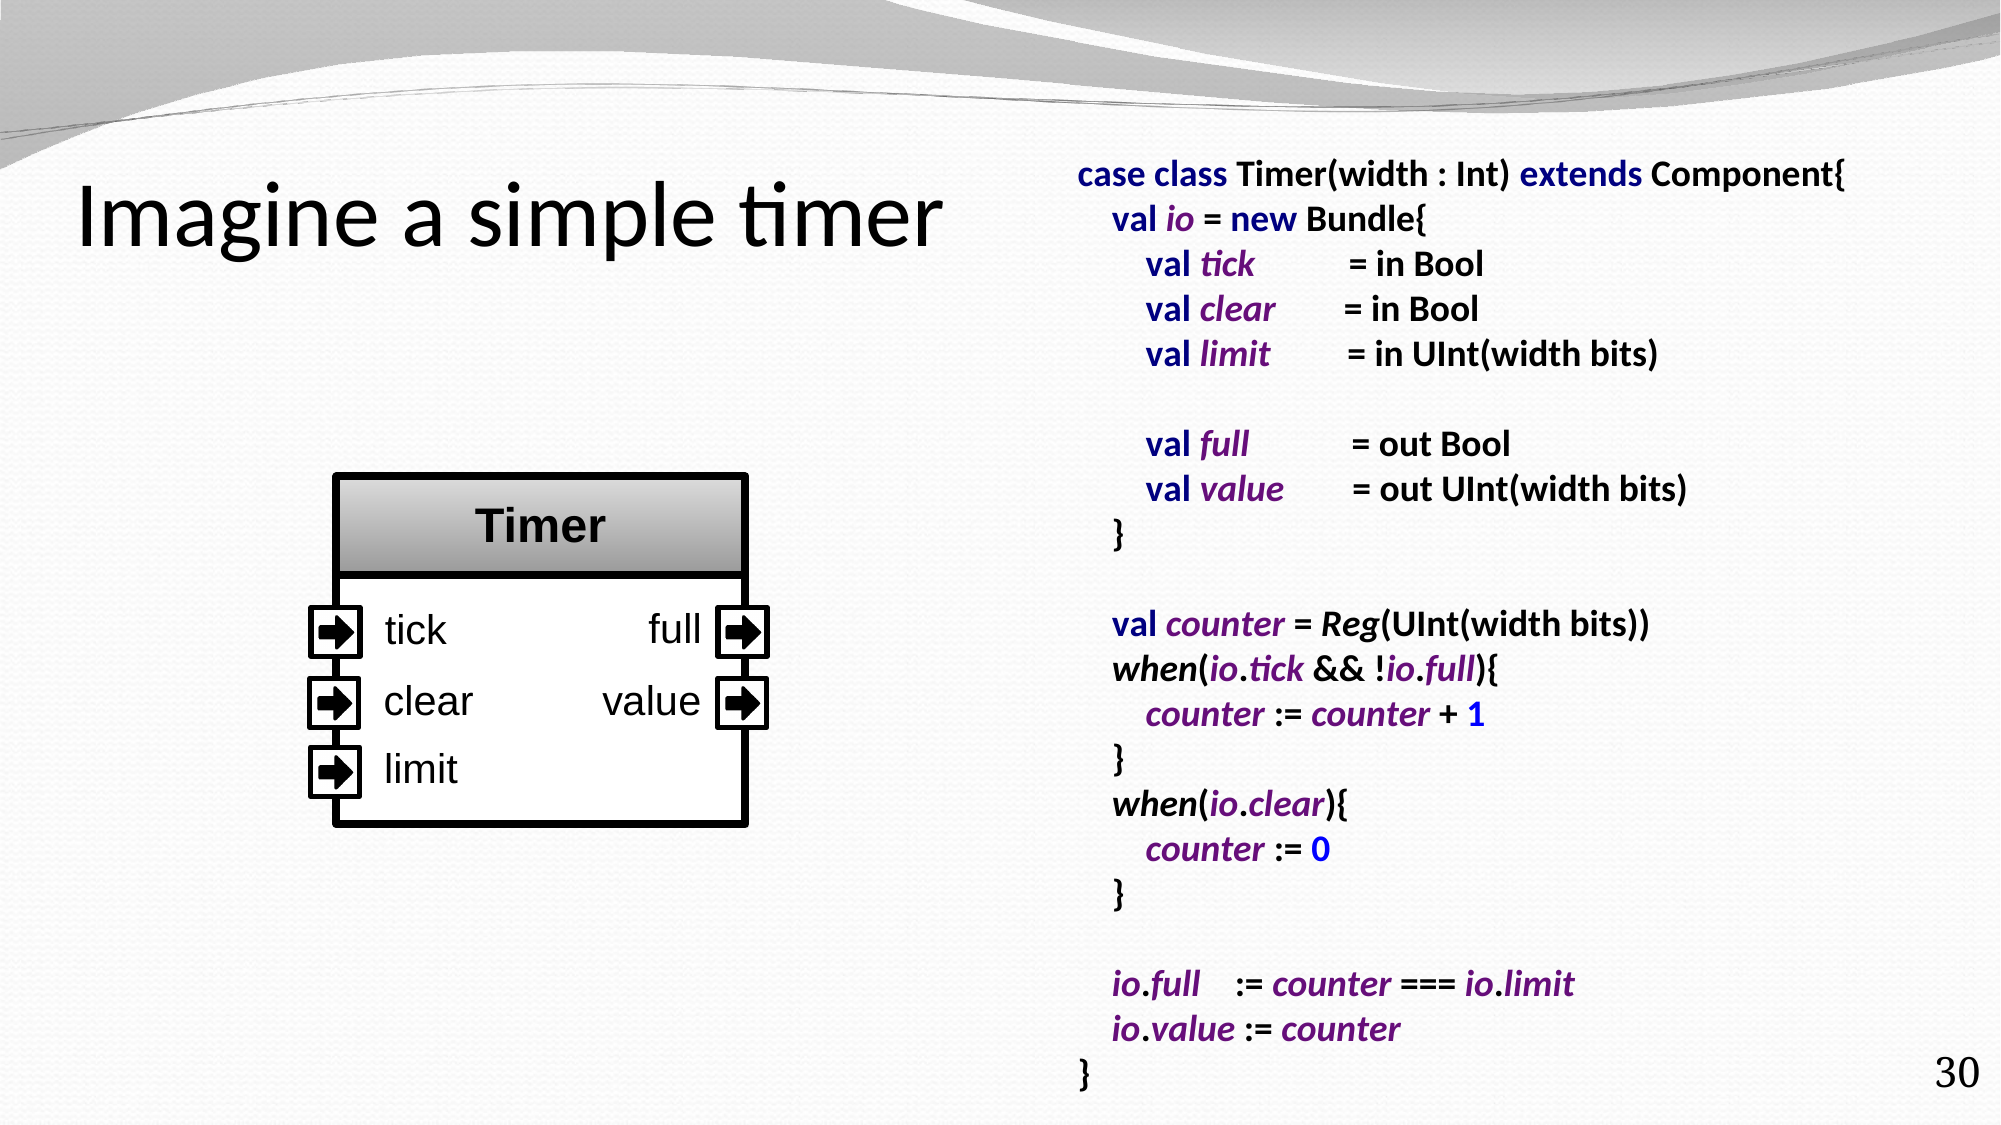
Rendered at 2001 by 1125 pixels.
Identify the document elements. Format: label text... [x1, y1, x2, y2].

text_box case class Timer(width : Int) extends Component{ val io = new Bundle{ val tick = in Bool val clear = in Bool val limit = in UInt(width bits) val full = out Bool val value = out UInt(width bits) } val counter = Reg(UInt(width bits)) when(io.tick && !io.full){ counter := counter + 1 } when(io.clear){ counter := 0 } io.full := counter === io.limit io.value := counter } [1062, 141, 1919, 1125]
picture [0, 0, 2001, 1125]
title Imagine a simple timer [75, 78, 1426, 266]
text_box [1813, 1042, 1981, 1103]
